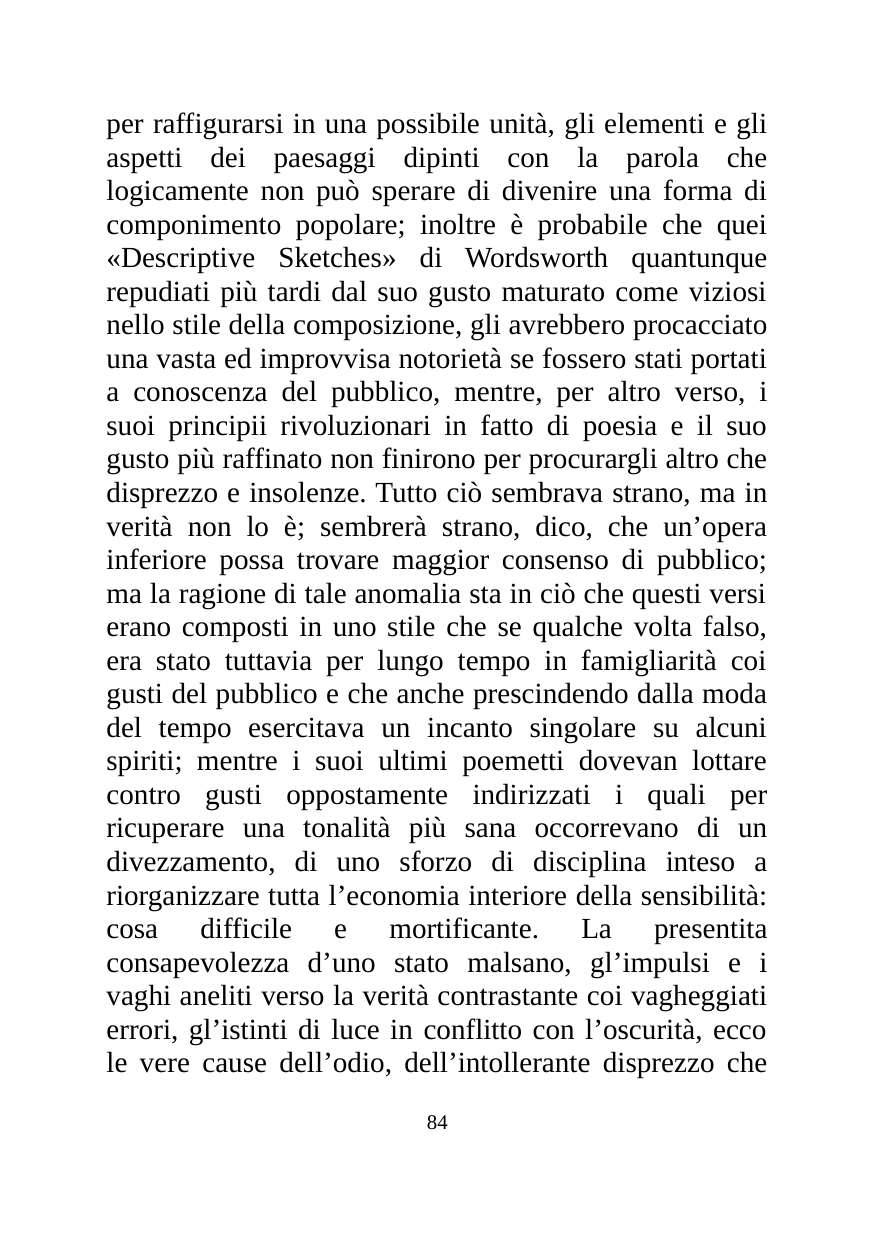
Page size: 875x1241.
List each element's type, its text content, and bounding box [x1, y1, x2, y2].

text per raffigurarsi in una possibile unità, gli elementi e gli aspetti dei paesaggi dipinti con la parola che logicamente non può sperare di divenire una forma di componimento popolare; inoltre è probabile che quei «Descriptive Sketches» di Wordsworth quantunque repudiati più tardi dal suo gusto maturato come viziosi nello stile della composizione, gli avrebbero procacciato una vasta ed improvvisa notorietà se fossero stati portati a conoscenza del pubblico, mentre, per altro verso, i suoi principii rivoluzionari in fatto di poesia e il suo gusto più raffinato non finirono per procurargli altro che disprezzo e insolenze. Tutto ciò sembrava strano, ma in verità non lo è; sembrerà strano, dico, che un’opera inferiore possa trovare maggior consenso di pubblico; ma la ragione di tale anomalia sta in ciò che questi versi erano composti in uno stile che se qualche volta falso, era stato tuttavia per lungo tempo in famigliarità coi gusti del pubblico e che anche prescindendo dalla moda del tempo esercitava un incanto singolare su alcuni spiriti; mentre i suoi ultimi poemetti dovevan lottare contro gusti oppostamente indirizzati i quali per ricuperare una tonalità più sana occorrevano di un divezzamento, di uno sforzo di disciplina inteso a riorganizzare tutta l’economia interiore della sensibilità: cosa difficile e mortificante. La presentita consapevolezza d’uno stato malsano, gl’impulsi e i vaghi aneliti verso la verità contrastante coi vagheggiati errori, gl’istinti di luce in conflitto con l’oscurità, ecco le vere cause dell’odio, dell’intollerante disprezzo che [106, 106, 768, 1079]
